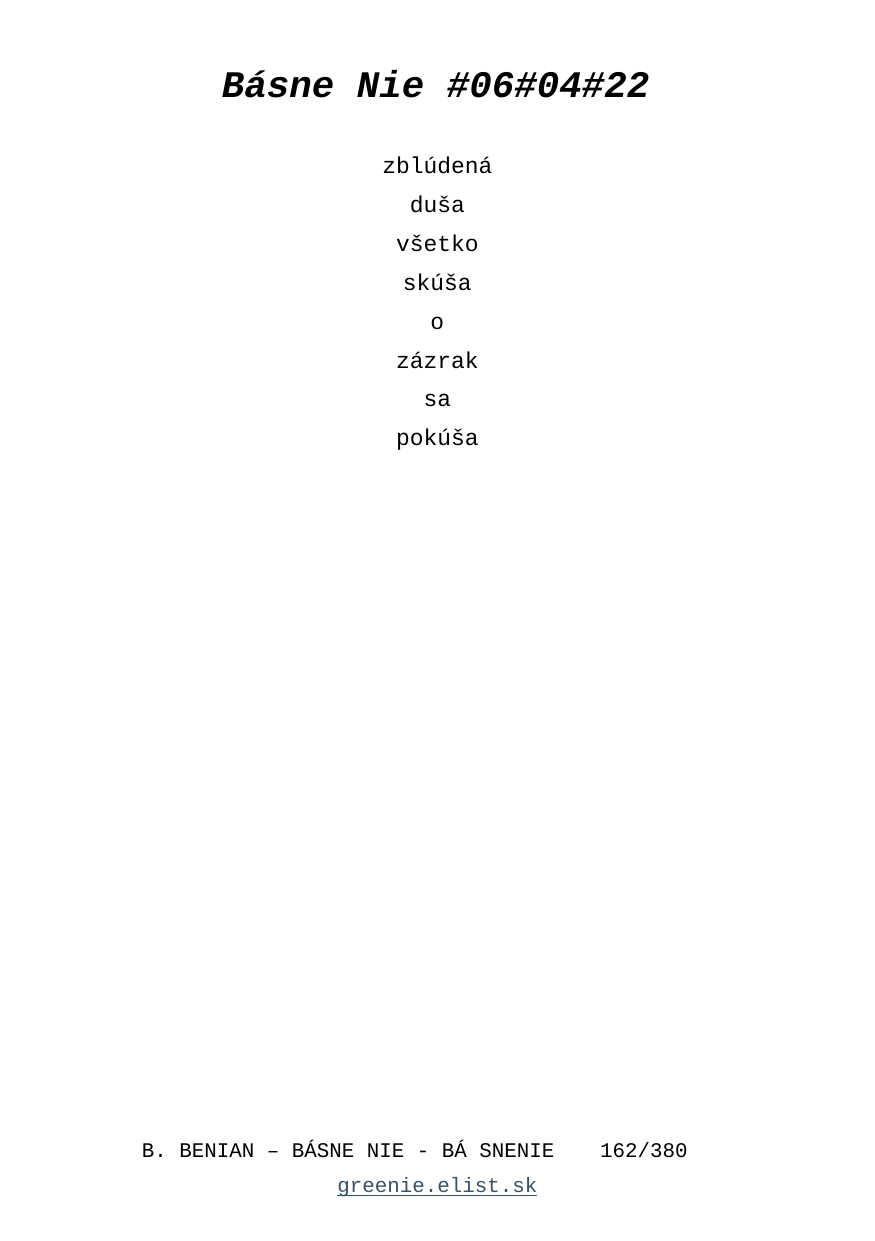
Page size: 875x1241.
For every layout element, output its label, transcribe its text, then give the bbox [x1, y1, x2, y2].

text zblúdená duša všetko skúša o zázrak sa pokúša [41, 155, 833, 453]
subtitle Básne Nie #06#04#22 [41, 66, 833, 109]
